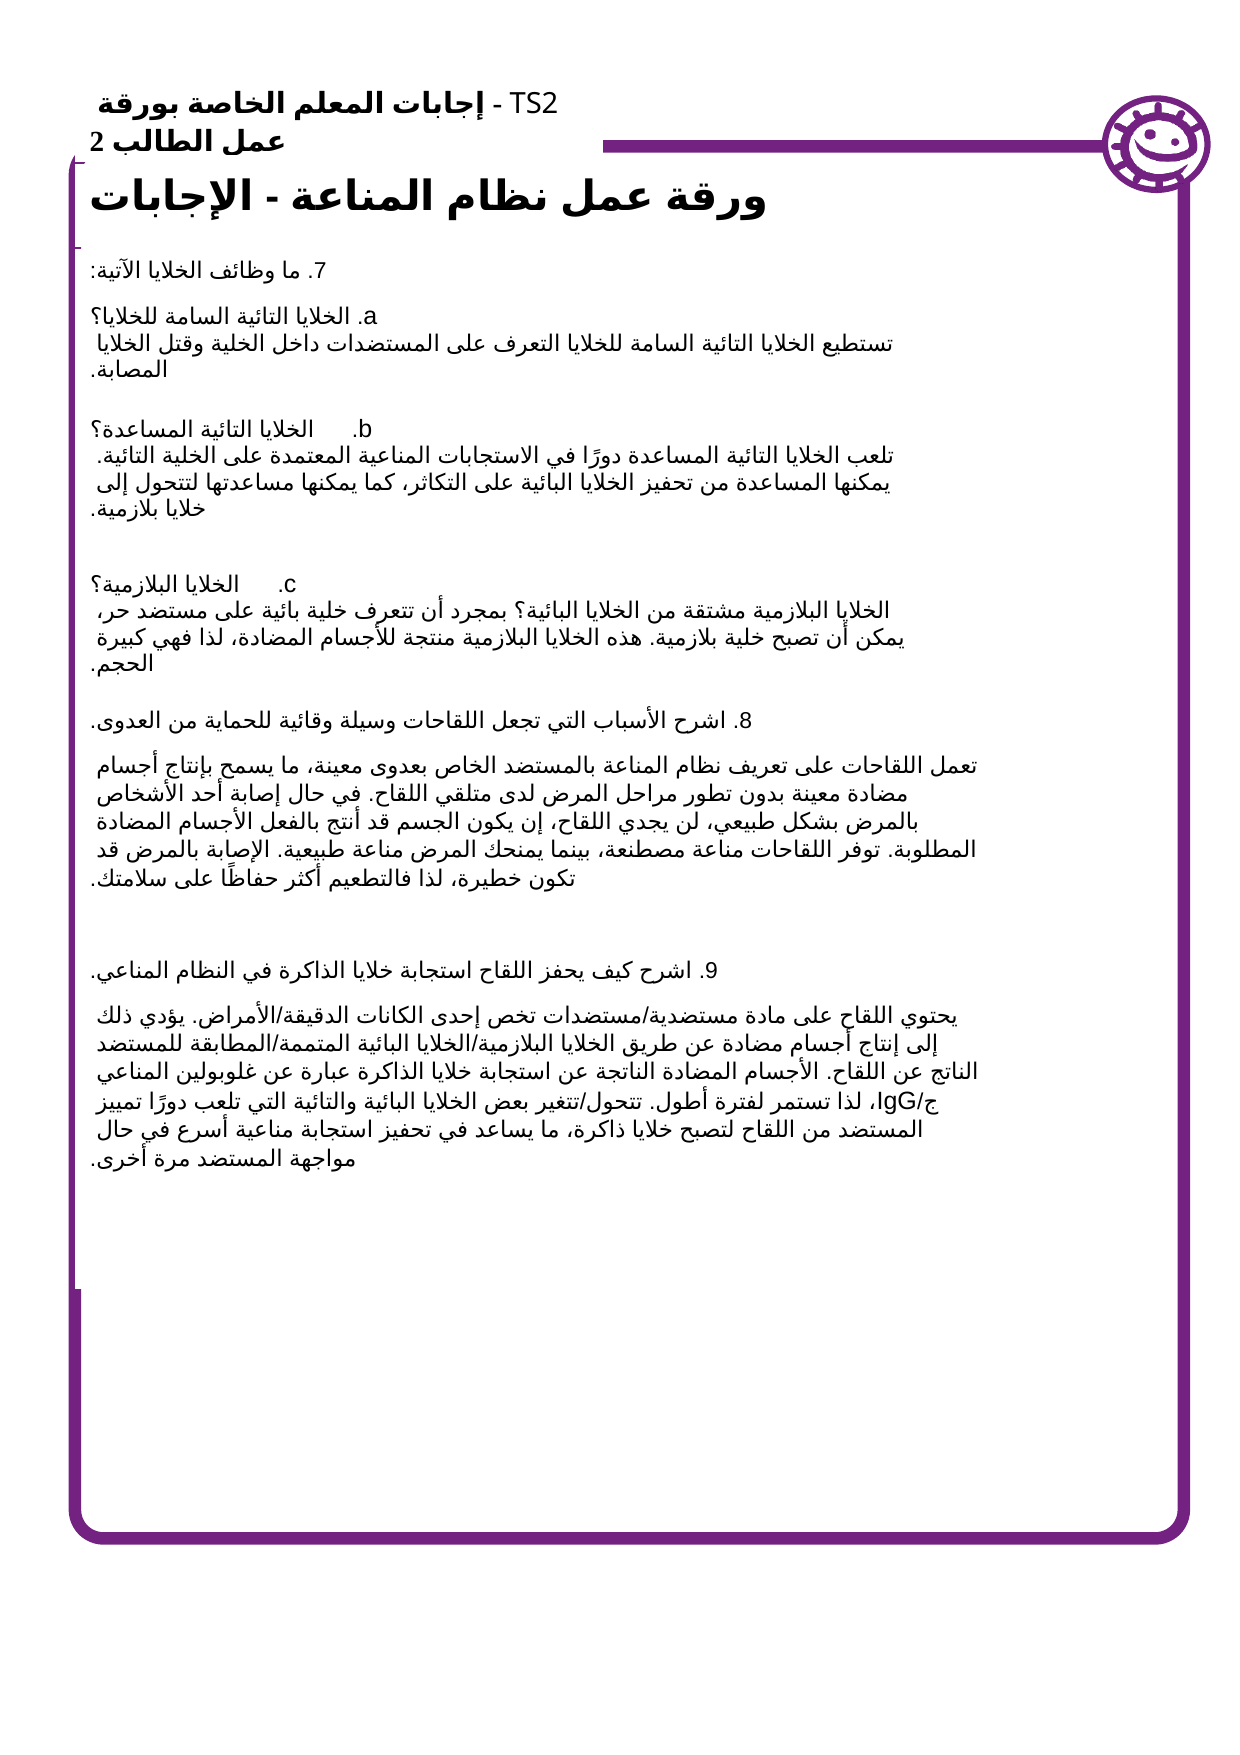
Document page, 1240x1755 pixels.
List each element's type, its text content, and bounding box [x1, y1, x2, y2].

subtitle TS2 - إجابات المعلم الخاصة بورقة عمل الطالب 2 [90, 82, 588, 155]
text a. الخلايا التائية السامة للخلايا؟ تستطيع الخلايا التائية السامة للخلايا التعرف على المستضدات داخل الخلية وقتل الخلايا المصابة. [90, 301, 945, 383]
text تعمل اللقاحات على تعريف نظام المناعة بالمستضد الخاص بعدوى معينة، ما يسمح بإنتاج أجسام مضادة معينة بدون تطور مراحل المرض لدى متلقي اللقاح. في حال إصابة أحد الأشخاص بالمرض بشكل طبيعي، لن يجدي اللقاح، إن يكون الجسم قد أنتج بالفعل الأجسام المضادة المطلوبة. توفر اللقاحات مناعة مصطنعة، بينما يمنحك المرض مناعة طبيعية. الإصابة بالمرض قد تكون خطيرة، لذا فالتطعيم أكثر حفاظًا على سلامتك. [90, 752, 982, 891]
list الخلايا البلازمية؟ الخلايا البلازمية مشتقة من الخلايا البائية؟ بمجرد أن تتعرف خلية بائية على مستضد حر، يمكن أن تصبح خلية بلازمية. هذه الخلايا البلازمية منتجة للأجسام المضادة، لذا فهي كبيرة الحجم. [90, 569, 945, 677]
text يحتوي اللقاح على مادة مستضدية/مستضدات تخص إحدى الكانات الدقيقة/الأمراض. يؤدي ذلك إلى إنتاج أجسام مضادة عن طريق الخلايا البلازمية/الخلايا البائية المتممة/المطابقة للمستضد الناتج عن اللقاح. الأجسام المضادة الناتجة عن استجابة خلايا الذاكرة عبارة عن غلوبولين المناعي ج/IgG، لذا تستمر لفترة أطول. تتحول/تتغير بعض الخلايا البائية والتائية التي تلعب دورًا تمييز المستضد من اللقاح لتصبح خلايا ذاكرة، ما يساعد في تحفيز استجابة مناعية أسرع في حال مواجهة المستضد مرة أخرى. [90, 1002, 982, 1171]
list الخلايا التائية المساعدة؟ تلعب الخلايا التائية المساعدة دورًا في الاستجابات المناعية المعتمدة على الخلية التائية. يمكنها المساعدة من تحفيز الخلايا البائية على التكاثر، كما يمكنها مساعدتها لتتحول إلى خلايا بلازمية. [90, 413, 945, 521]
text 8. اشرح الأسباب التي تجعل اللقاحات وسيلة وقائية للحماية من العدوى. [90, 707, 982, 734]
text ورقة عمل نظام المناعة - الإجابات [90, 171, 983, 219]
text 9. اشرح كيف يحفز اللقاح استجابة خلايا الذاكرة في النظام المناعي. [90, 957, 982, 983]
text 7. ما وظائف الخلايا الآتية: [90, 257, 982, 283]
